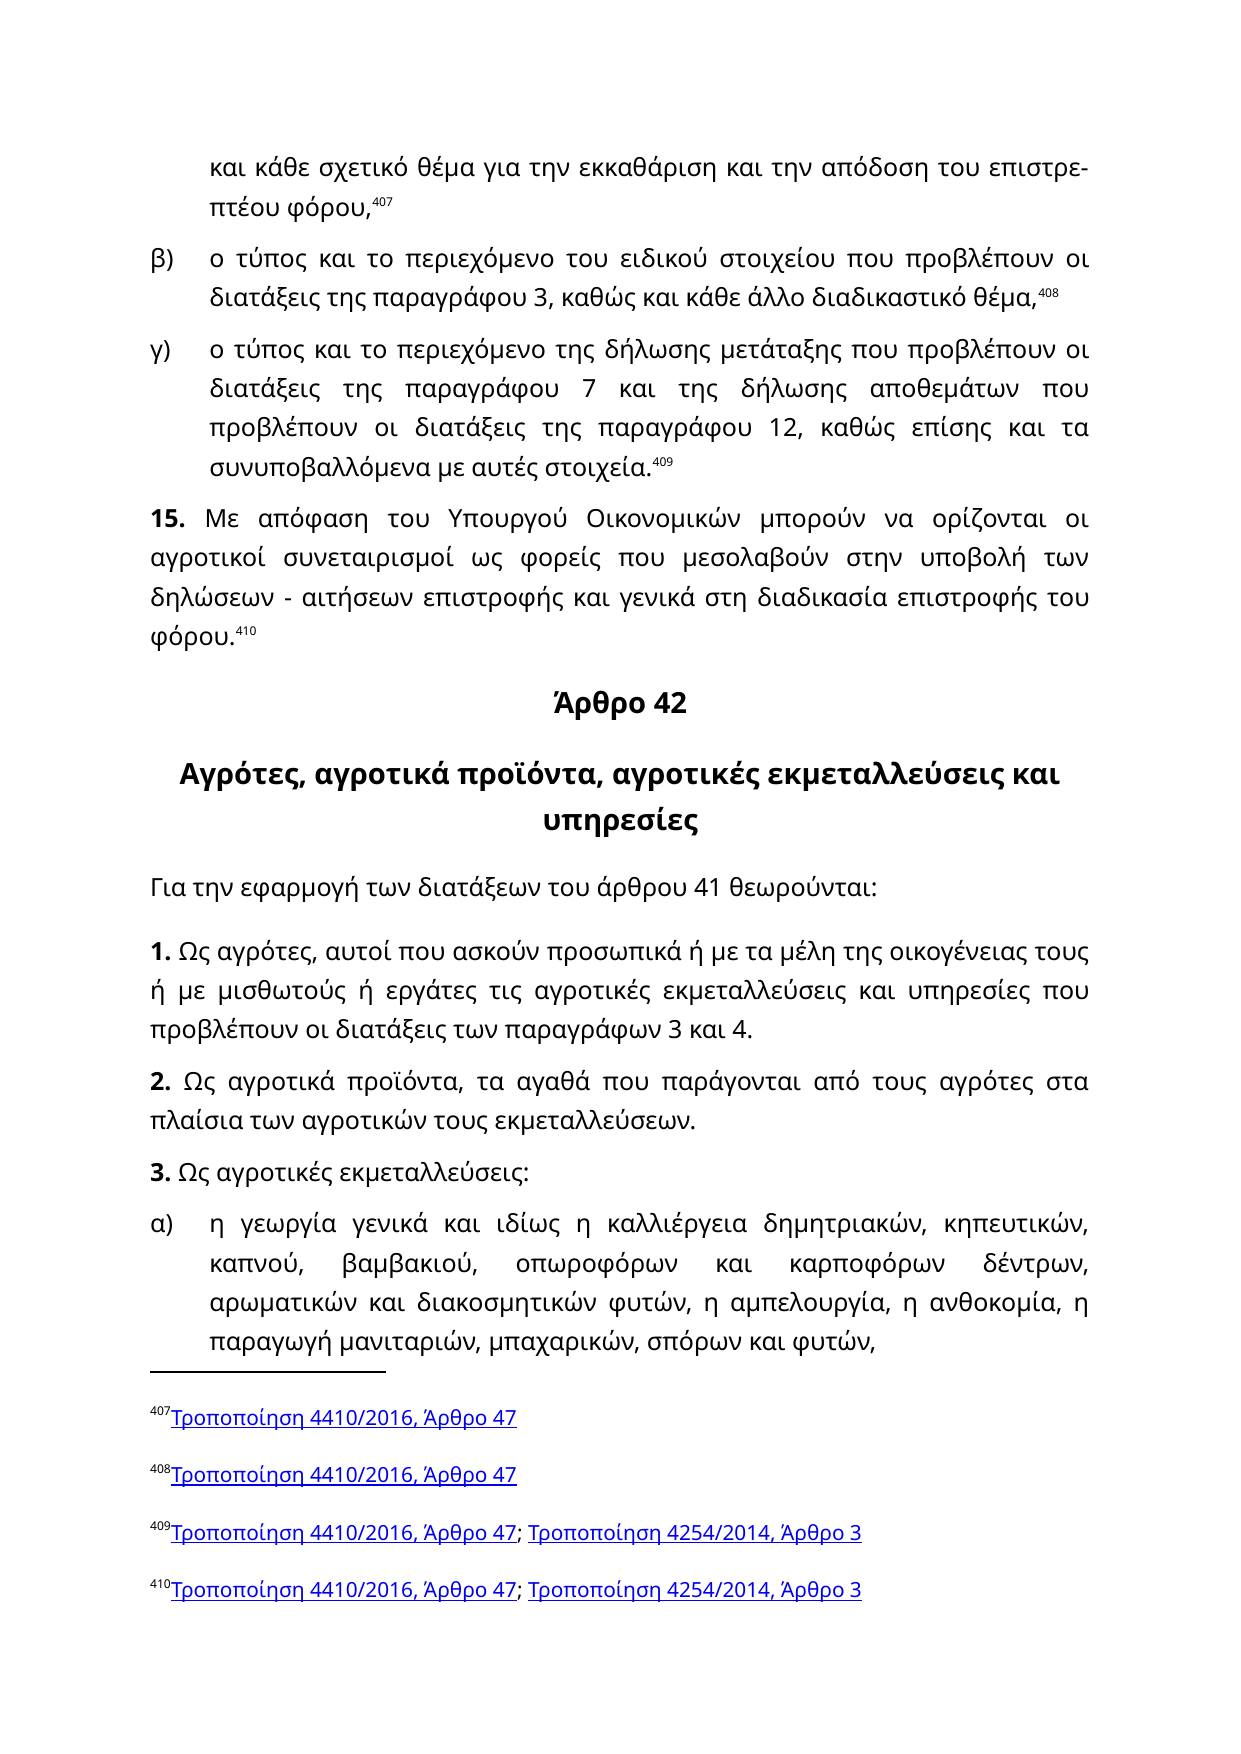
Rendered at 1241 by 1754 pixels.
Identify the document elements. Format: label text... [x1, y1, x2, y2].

text 2. Ως αγροτικά προϊόντα, τα αγαθά που παράγονται από τους αγρότες στα πλαίσια των αγροτικών τους εκμεταλλεύσεων. [150, 1063, 1090, 1137]
text Τροποποίηση 4410/2016, Άρθρο 47; Τροποποίηση 4254/2014, Άρθρο 3 [150, 1576, 1090, 1604]
subtitle Άρθρο 42 [150, 682, 1090, 722]
list και κάθε σχετικό θέμα για την εκκαθάριση και την απόδοση του επιστρε- πτέου φόρου, [150, 150, 1090, 223]
text Τροποποίηση 4410/2016, Άρθρο 47; Τροποποίηση 4254/2014, Άρθρο 3 [150, 1518, 1090, 1546]
text Τροποποίηση 4410/2016, Άρθρο 47 [150, 1403, 1090, 1431]
text Τροποποίηση 4410/2016, Άρθρο 47 [150, 1460, 1090, 1489]
text Για την εφαρμογή των διατάξεων του άρθρου 41 θεωρούνται: [150, 869, 1090, 903]
text 3. Ως αγροτικές εκμεταλλεύσεις: [150, 1154, 1090, 1188]
list β) ο τύπος και το περιεχόμενο του ειδικού στοιχείου που προβλέπουν οι διατάξεις της παραγράφου 3, καθώς και κάθε άλλο διαδικαστικό θέμα, [150, 241, 1090, 314]
subtitle Αγρότες, αγροτικά προϊόντα, αγροτικές εκμεταλλεύσεις και υπηρεσίες [150, 753, 1090, 838]
list γ) ο τύπος και το περιεχόμενο της δήλωσης μετάταξης που προβλέπουν οι διατάξεις της παραγράφου 7 και της δήλωσης αποθεμάτων που προβλέπουν οι διατάξεις της παραγράφου 12, καθώς επίσης και τα συνυποβαλλόμενα με αυτές στοιχεία. [150, 332, 1090, 483]
list α) η γεωργία γενικά και ιδίως η καλλιέργεια δημητριακών, κηπευτικών, καπνού, βαμβακιού, οπωροφόρων και καρποφόρων δέντρων, αρωματικών και διακοσμητικών φυτών, η αμπελουργία, η ανθοκομία, η παραγωγή μανιταριών, μπαχαρικών, σπόρων και φυτών, [150, 1206, 1090, 1358]
text 15. Με απόφαση του Υπουργού Οικονομικών μπορούν να ορίζονται οι αγροτικοί συνεταιρισμοί ως φορείς που μεσολαβούν στην υποβολή των δηλώσεων - αιτήσεων επιστροφής και γενικά στη διαδικασία επιστροφής του φόρου. [150, 501, 1090, 652]
text 1. Ως αγρότες, αυτοί που ασκούν προσωπικά ή με τα μέλη της οικογένειας τους ή με μισθωτούς ή εργάτες τις αγροτικές εκμεταλλεύσεις και υπηρεσίες που προβλέπουν οι διατάξεις των παραγράφων 3 και 4. [150, 933, 1090, 1046]
